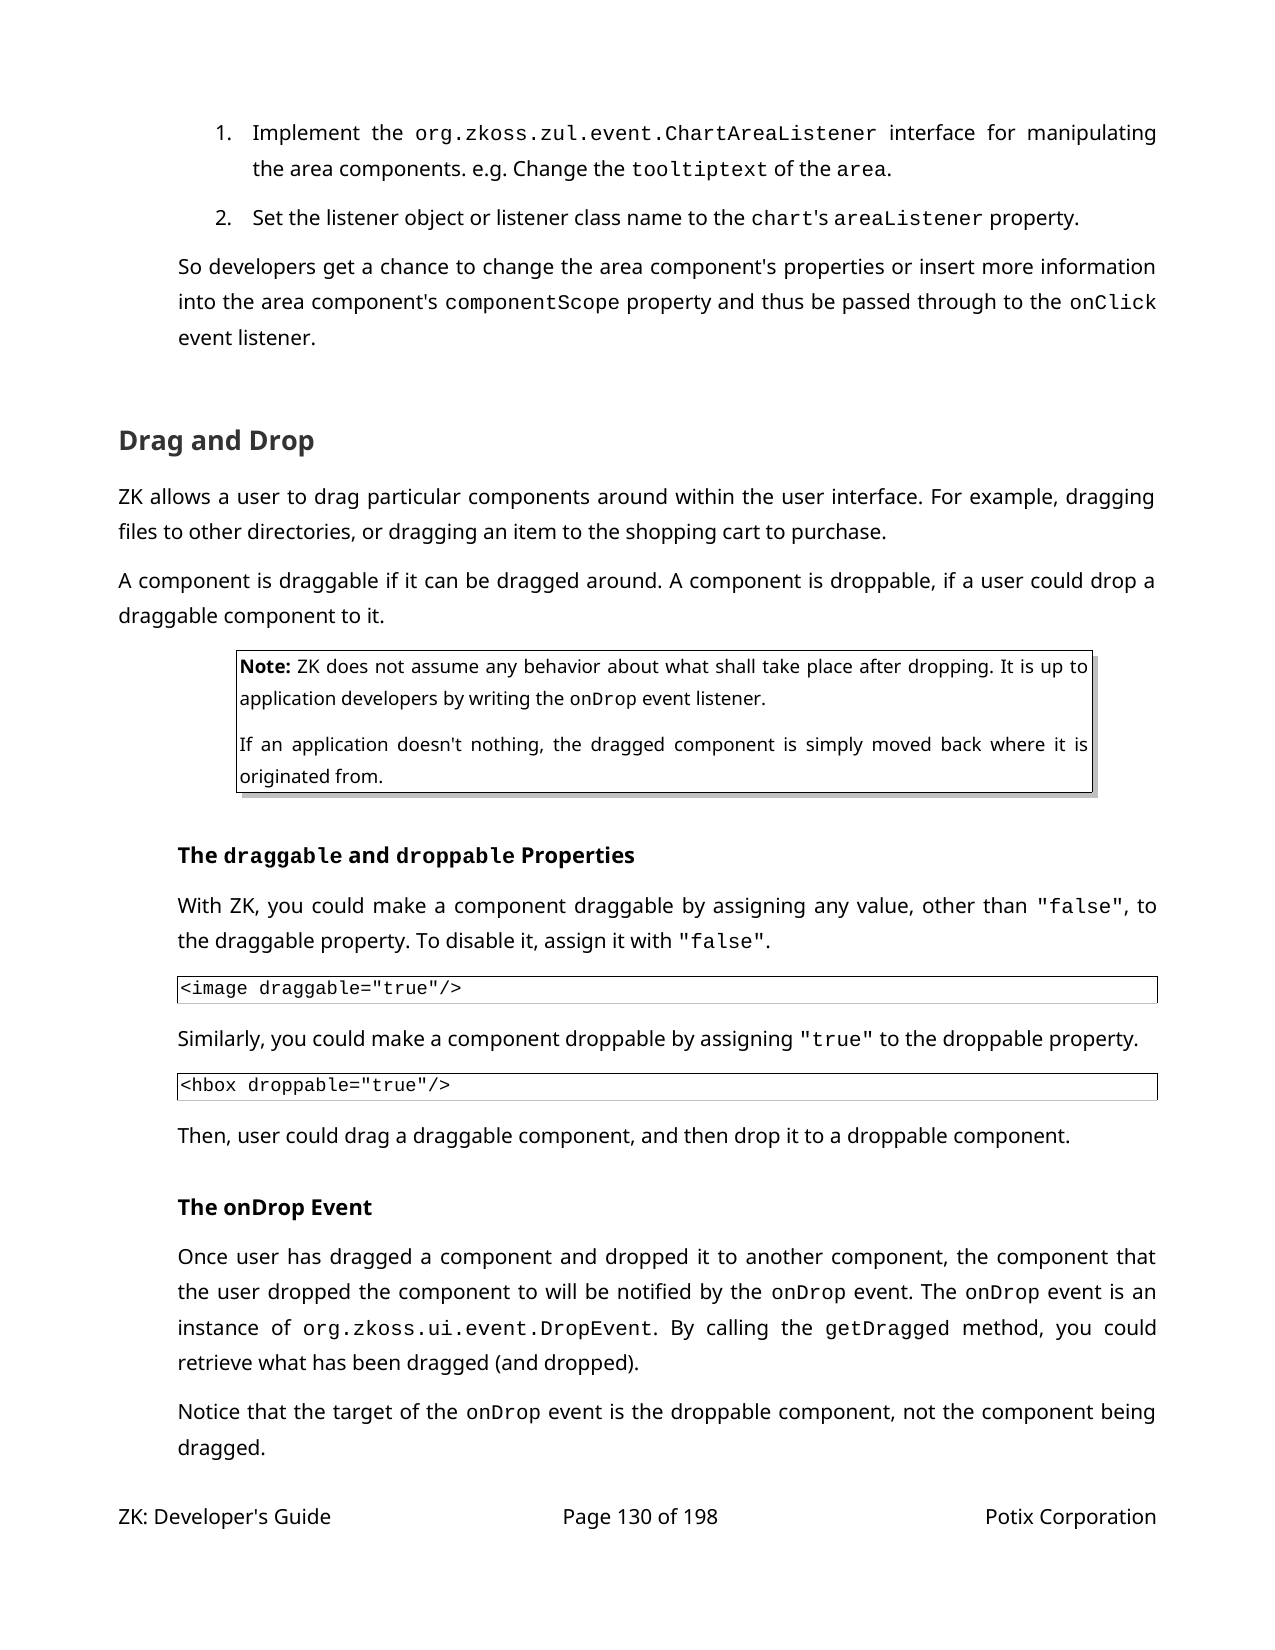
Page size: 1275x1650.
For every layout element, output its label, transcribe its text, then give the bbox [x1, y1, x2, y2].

subtitle Drag and Drop [118, 422, 1157, 458]
text Once user has dragged a component and dropped it to another component, the component that the user dropped the component to will be notified by the onDrop event. The onDrop event is an instance of org.zkoss.ui.event.DropEvent. By calling the getDragged method, you could retrieve what has been dragged (and dropped). [177, 1242, 1157, 1377]
text <image draggable="true"/> [178, 977, 1157, 1003]
text <hbox droppable="true"/> [178, 1074, 1157, 1100]
text So developers get a chance to change the area component's properties or insert more information into the area component's componentScope property and thus be passed through to the onClick event listener. [178, 252, 1157, 351]
list Implement the org.zkoss.zul.event.ChartAreaListener interface for manipulating the area components. e.g. Change the tooltiptext of the area. [215, 118, 1157, 182]
text Similarly, you could make a component droppable by assigning "true" to the droppable property. [177, 1024, 1157, 1052]
text Then, user could drag a draggable component, and then drop it to a droppable component. [177, 1121, 1157, 1149]
text A component is draggable if it can be dragged around. A component is droppable, if a user could drop a draggable component to it. [118, 566, 1157, 630]
text Notice that the target of the onDrop event is the droppable component, not the component being dragged. [177, 1397, 1157, 1461]
text If an application doesn't nothing, the dragged component is simply moved back where it is originated from. [237, 728, 1092, 792]
subtitle The draggable and droppable Properties [177, 840, 1157, 871]
list Set the listener object or listener class name to the chart's areaListener property. [215, 203, 1157, 231]
text ZK allows a user to drag particular components around within the user interface. For example, dragging files to other directories, or dragging an item to the shopping cart to purchase. [118, 482, 1157, 546]
text Note: ZK does not assume any behavior about what shall take place after dropping. It is up to application developers by writing the onDrop event listener. [237, 651, 1092, 711]
subtitle The onDrop Event [177, 1192, 1157, 1222]
text With ZK, you could make a component draggable by assigning any value, other than "false", to the draggable property. To disable it, assign it with "false". [177, 891, 1157, 955]
